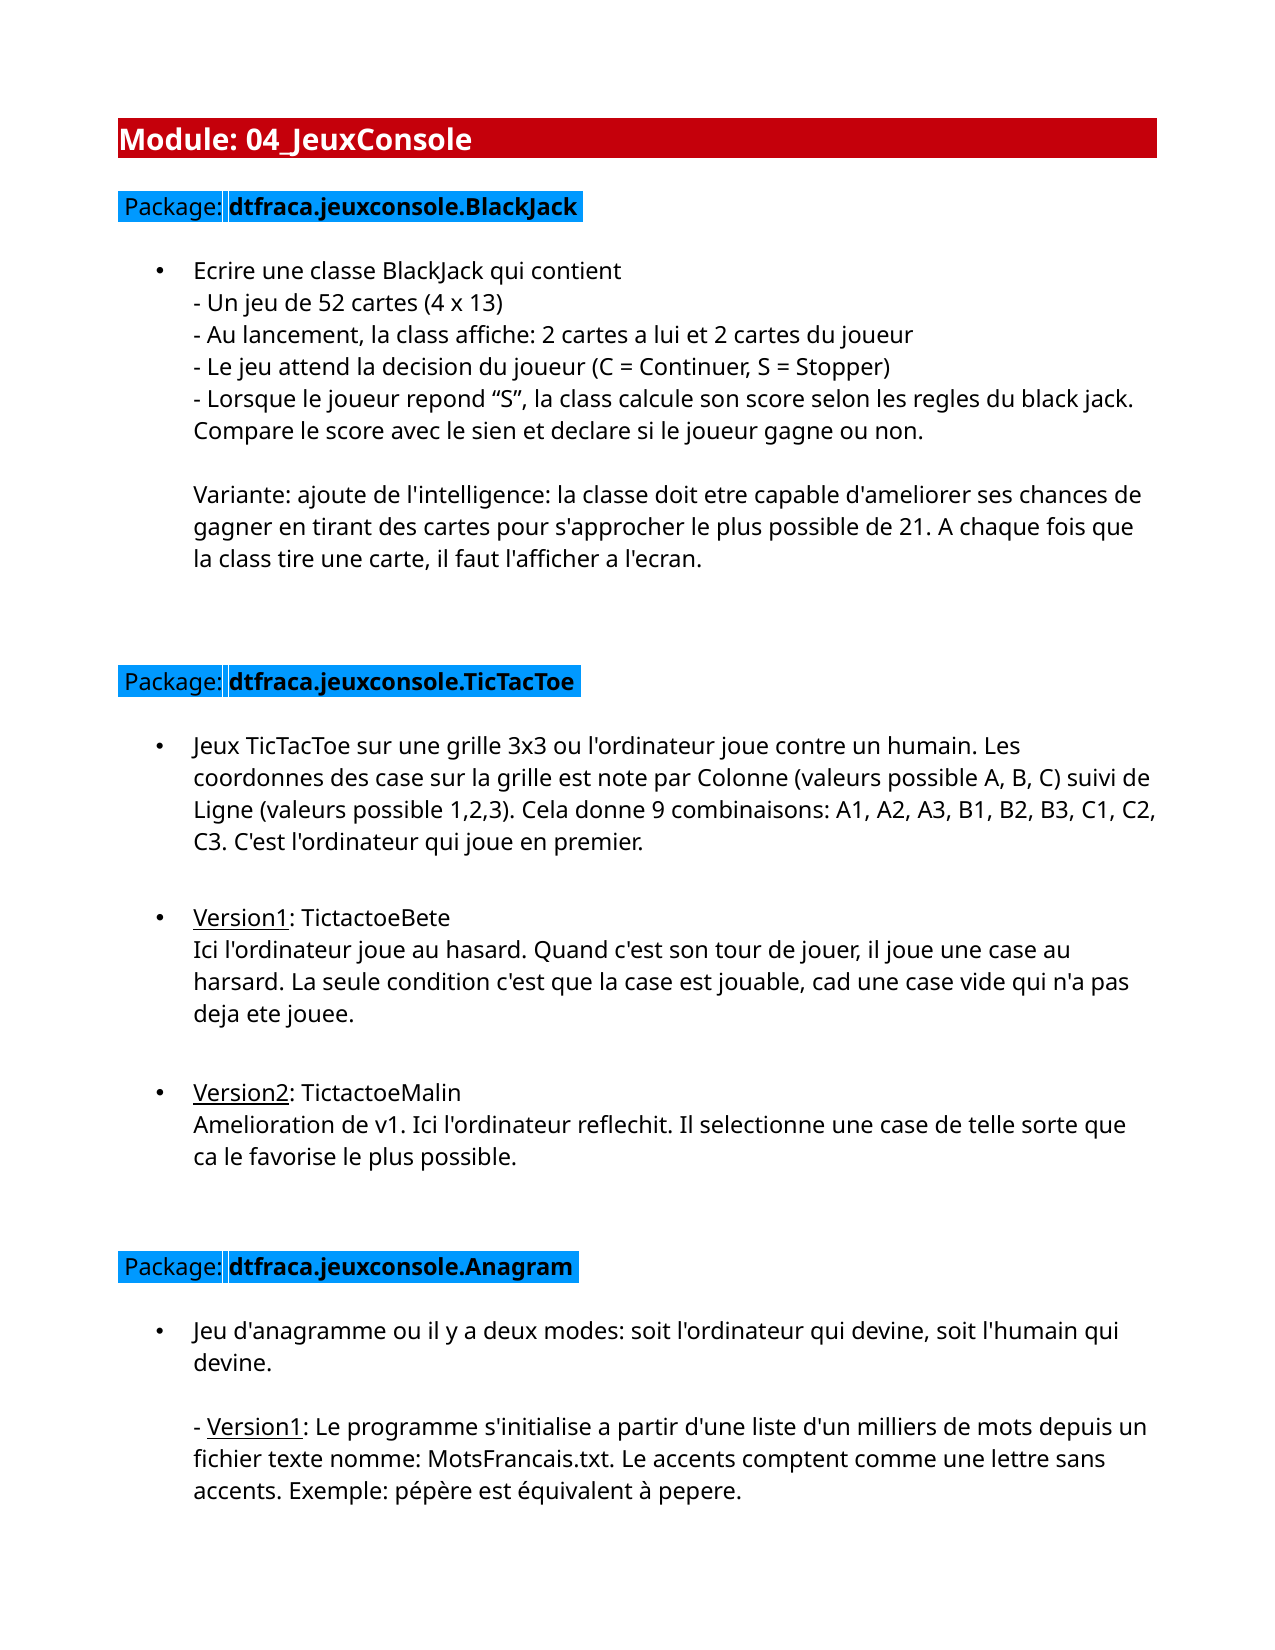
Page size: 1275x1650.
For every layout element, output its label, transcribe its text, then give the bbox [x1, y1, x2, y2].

list Ecrire une classe BlackJack qui contient - Un jeu de 52 cartes (4 x 13) - Au lancement, la class affiche: 2 cartes a lui et 2 cartes du joueur - Le jeu attend la decision du joueur (C = Continuer, S = Stopper) - Lorsque le joueur repond “S”, la class calcule son score selon les regles du black jack. Compare le score avec le sien et declare si le joueur gagne ou non. Variante: ajoute de l'intelligence: la classe doit etre capable d'ameliorer ses chances de gagner en tirant des cartes pour s'approcher le plus possible de 21. A chaque fois que la class tire une carte, il faut l'afficher a l'ecran. [156, 254, 1157, 608]
list Version2: TictactoeMalin Amelioration de v1. Ici l'ordinateur reflechit. Il selectionne une case de telle sorte que ca le favorise le plus possible. [156, 1076, 1157, 1238]
text Package: dtfraca.jeuxconsole.Anagram [118, 1251, 1157, 1283]
text Package: dtfraca.jeuxconsole.BlackJack [118, 191, 1157, 222]
text Package: dtfraca.jeuxconsole.TicTacToe [118, 665, 1157, 697]
list Jeux TicTacToe sur une grille 3x3 ou l'ordinateur joue contre un humain. Les coordonnes des case sur la grille est note par Colonne (valeurs possible A, B, C) suivi de Ligne (valeurs possible 1,2,3). Cela donne 9 combinaisons: A1, A2, A3, B1, B2, B3, C1, C2, C3. C'est l'ordinateur qui joue en premier. [156, 729, 1157, 889]
list Jeu d'anagramme ou il y a deux modes: soit l'ordinateur qui devine, soit l'humain qui devine. - Version1: Le programme s'initialise a partir d'une liste d'un milliers de mots depuis un fichier texte nomme: MotsFrancais.txt. Le accents comptent comme une lettre sans accents. Exemple: pépère est équivalent à pepere. [156, 1314, 1157, 1506]
text Module: 04_JeuxConsole [118, 118, 1157, 158]
list Version1: TictactoeBete Ici l'ordinateur joue au hasard. Quand c'est son tour de jouer, il joue une case au harsard. La seule condition c'est que la case est jouable, cad une case vide qui n'a pas deja ete jouee. [156, 902, 1157, 1064]
